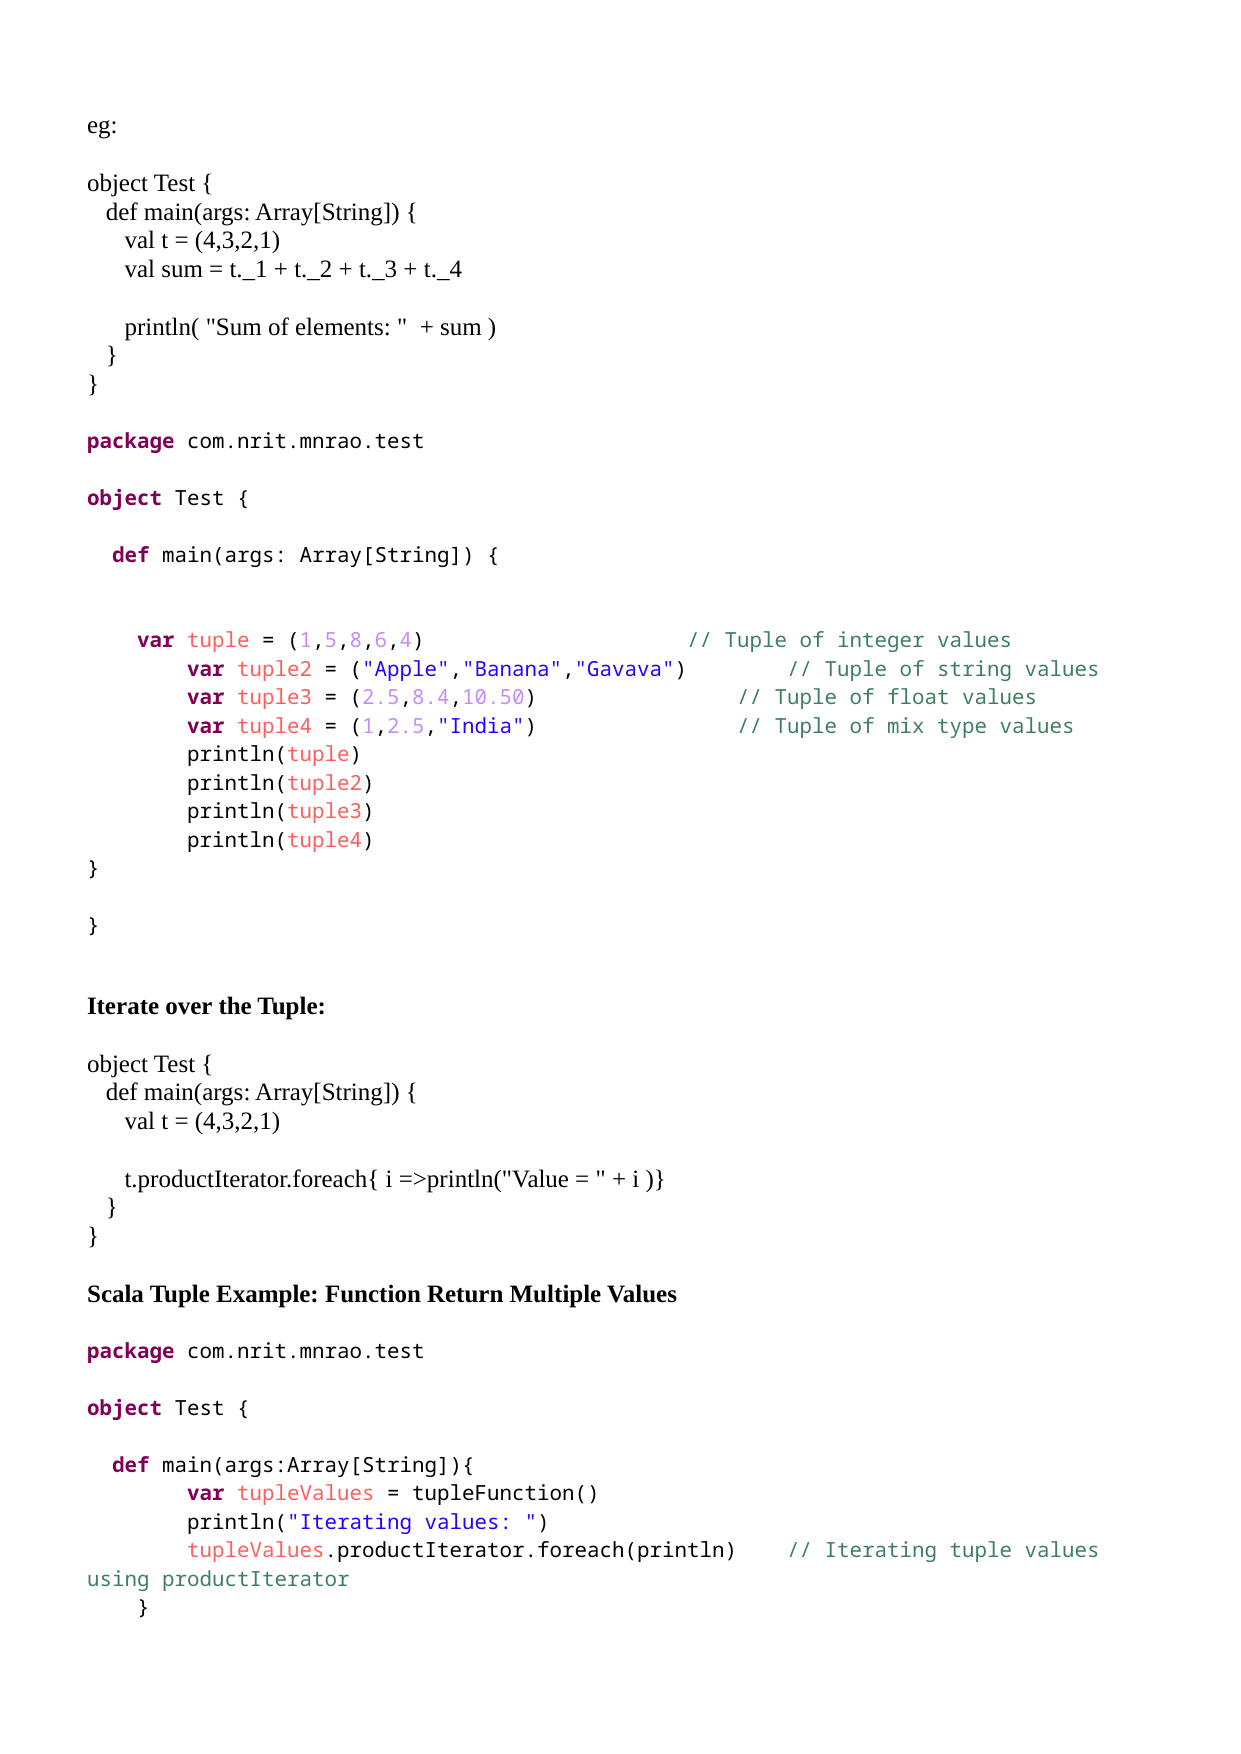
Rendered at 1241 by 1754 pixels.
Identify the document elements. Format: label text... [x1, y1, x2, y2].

text var tupleValues = tupleFunction() [87, 1478, 1155, 1507]
text } [87, 1221, 1155, 1250]
text val t = (4,3,2,1) [87, 1106, 1155, 1135]
text Scala Tuple Example: Function Return Multiple Values [87, 1279, 1155, 1307]
text println( "Sum of elements: " + sum ) [87, 312, 1155, 340]
text def main(args: Array[String]) { [87, 197, 1155, 225]
text } [87, 853, 1155, 882]
text val sum = t._1 + t._2 + t._3 + t._4 [87, 254, 1155, 283]
text var tuple2 = ("Apple","Banana","Gavava") // Tuple of string values [87, 654, 1155, 682]
text object Test { [87, 1393, 1155, 1422]
text println(tuple3) [87, 796, 1155, 825]
text def main(args: Array[String]) { [87, 1077, 1155, 1106]
text } [87, 1192, 1155, 1221]
text val t = (4,3,2,1) [87, 225, 1155, 254]
text } [87, 1592, 1155, 1621]
text println(tuple4) [87, 825, 1155, 853]
text Iterate over the Tuple: [87, 991, 1155, 1020]
text } [87, 910, 1155, 938]
text eg: [87, 110, 1155, 139]
text tupleValues.productIterator.foreach(println) // Iterating tuple values using productIterator [87, 1535, 1155, 1592]
text var tuple = (1,5,8,6,4) // Tuple of integer values [87, 626, 1155, 654]
text object Test { [87, 168, 1155, 197]
text println("Iterating values: ") [87, 1507, 1155, 1535]
text t.productIterator.foreach{ i =>println("Value = " + i )} [87, 1164, 1155, 1192]
text println(tuple2) [87, 768, 1155, 796]
text } [87, 369, 1155, 398]
text println(tuple) [87, 739, 1155, 768]
text def main(args:Array[String]){ [87, 1450, 1155, 1478]
text object Test { [87, 483, 1155, 512]
text } [87, 340, 1155, 369]
text package com.nrit.mnrao.test [87, 427, 1155, 455]
text def main(args: Array[String]) { [87, 540, 1155, 569]
text var tuple3 = (2.5,8.4,10.50) // Tuple of float values [87, 682, 1155, 711]
text var tuple4 = (1,2.5,"India") // Tuple of mix type values [87, 711, 1155, 739]
text package com.nrit.mnrao.test [87, 1336, 1155, 1365]
text object Test { [87, 1049, 1155, 1077]
